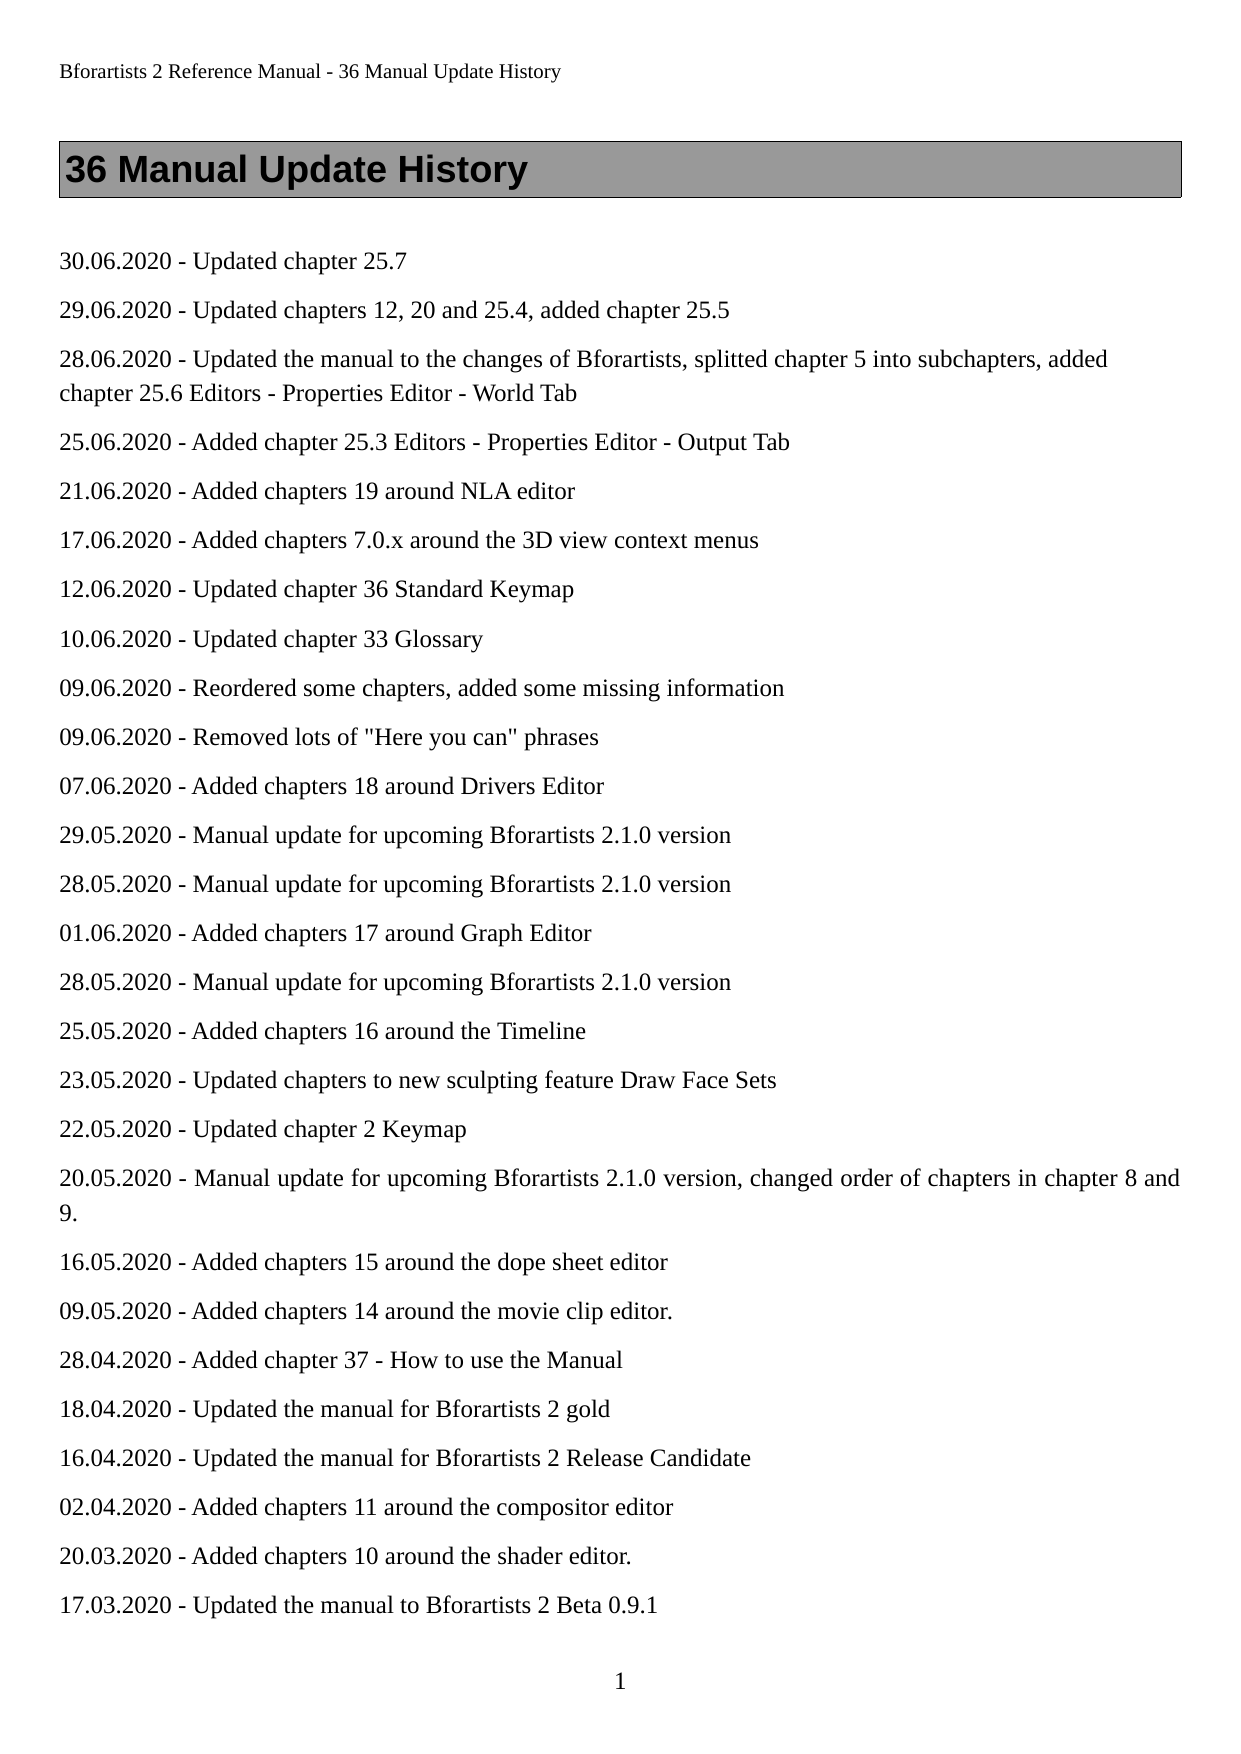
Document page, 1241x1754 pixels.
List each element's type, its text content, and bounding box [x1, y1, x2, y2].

text 20.03.2020 - Added chapters 10 around the shader editor. [59, 1541, 1181, 1570]
text 29.05.2020 - Manual update for upcoming Bforartists 2.1.0 version [59, 820, 1181, 849]
text 09.05.2020 - Added chapters 14 around the movie clip editor. [59, 1296, 1181, 1325]
text 25.06.2020 - Added chapter 25.3 Editors - Properties Editor - Output Tab [59, 427, 1181, 456]
text 18.04.2020 - Updated the manual for Bforartists 2 gold [59, 1394, 1181, 1423]
text 21.06.2020 - Added chapters 19 around NLA editor [59, 476, 1181, 505]
text 02.04.2020 - Added chapters 11 around the compositor editor [59, 1492, 1181, 1521]
text 28.06.2020 - Updated the manual to the changes of Bforartists, splitted chapter 5 into subchapters, added chapter 25.6 Editors - Properties Editor - World Tab [59, 344, 1181, 407]
text 20.05.2020 - Manual update for upcoming Bforartists 2.1.0 version, changed order of chapters in chapter 8 and 9. [59, 1163, 1181, 1227]
text 28.05.2020 - Manual update for upcoming Bforartists 2.1.0 version [59, 967, 1181, 996]
text 16.04.2020 - Updated the manual for Bforartists 2 Release Candidate [59, 1443, 1181, 1472]
text 16.05.2020 - Added chapters 15 around the dope sheet editor [59, 1247, 1181, 1276]
text 25.05.2020 - Added chapters 16 around the Timeline [59, 1016, 1181, 1045]
text 17.06.2020 - Added chapters 7.0.x around the 3D view context menus [59, 526, 1181, 554]
text 10.06.2020 - Updated chapter 33 Glossary [59, 624, 1181, 652]
text 28.04.2020 - Added chapter 37 - How to use the Manual [59, 1345, 1181, 1374]
text 22.05.2020 - Updated chapter 2 Keymap [59, 1114, 1181, 1143]
text 09.06.2020 - Reordered some chapters, added some missing information [59, 673, 1181, 701]
text 12.06.2020 - Updated chapter 36 Standard Keymap [59, 574, 1181, 603]
text 07.06.2020 - Added chapters 18 around Drivers Editor [59, 771, 1181, 799]
text 23.05.2020 - Updated chapters to new sculpting feature Draw Face Sets [59, 1065, 1181, 1094]
text 01.06.2020 - Added chapters 17 around Graph Editor [59, 918, 1181, 947]
table_header 36 Manual Update History [60, 142, 1181, 197]
text 29.06.2020 - Updated chapters 12, 20 and 25.4, added chapter 25.5 [59, 295, 1181, 323]
text 09.06.2020 - Removed lots of "Here you can" phrases [59, 722, 1181, 751]
text 30.06.2020 - Updated chapter 25.7 [59, 246, 1181, 274]
text 28.05.2020 - Manual update for upcoming Bforartists 2.1.0 version [59, 869, 1181, 898]
text 17.03.2020 - Updated the manual to Bforartists 2 Beta 0.9.1 [59, 1590, 1181, 1619]
